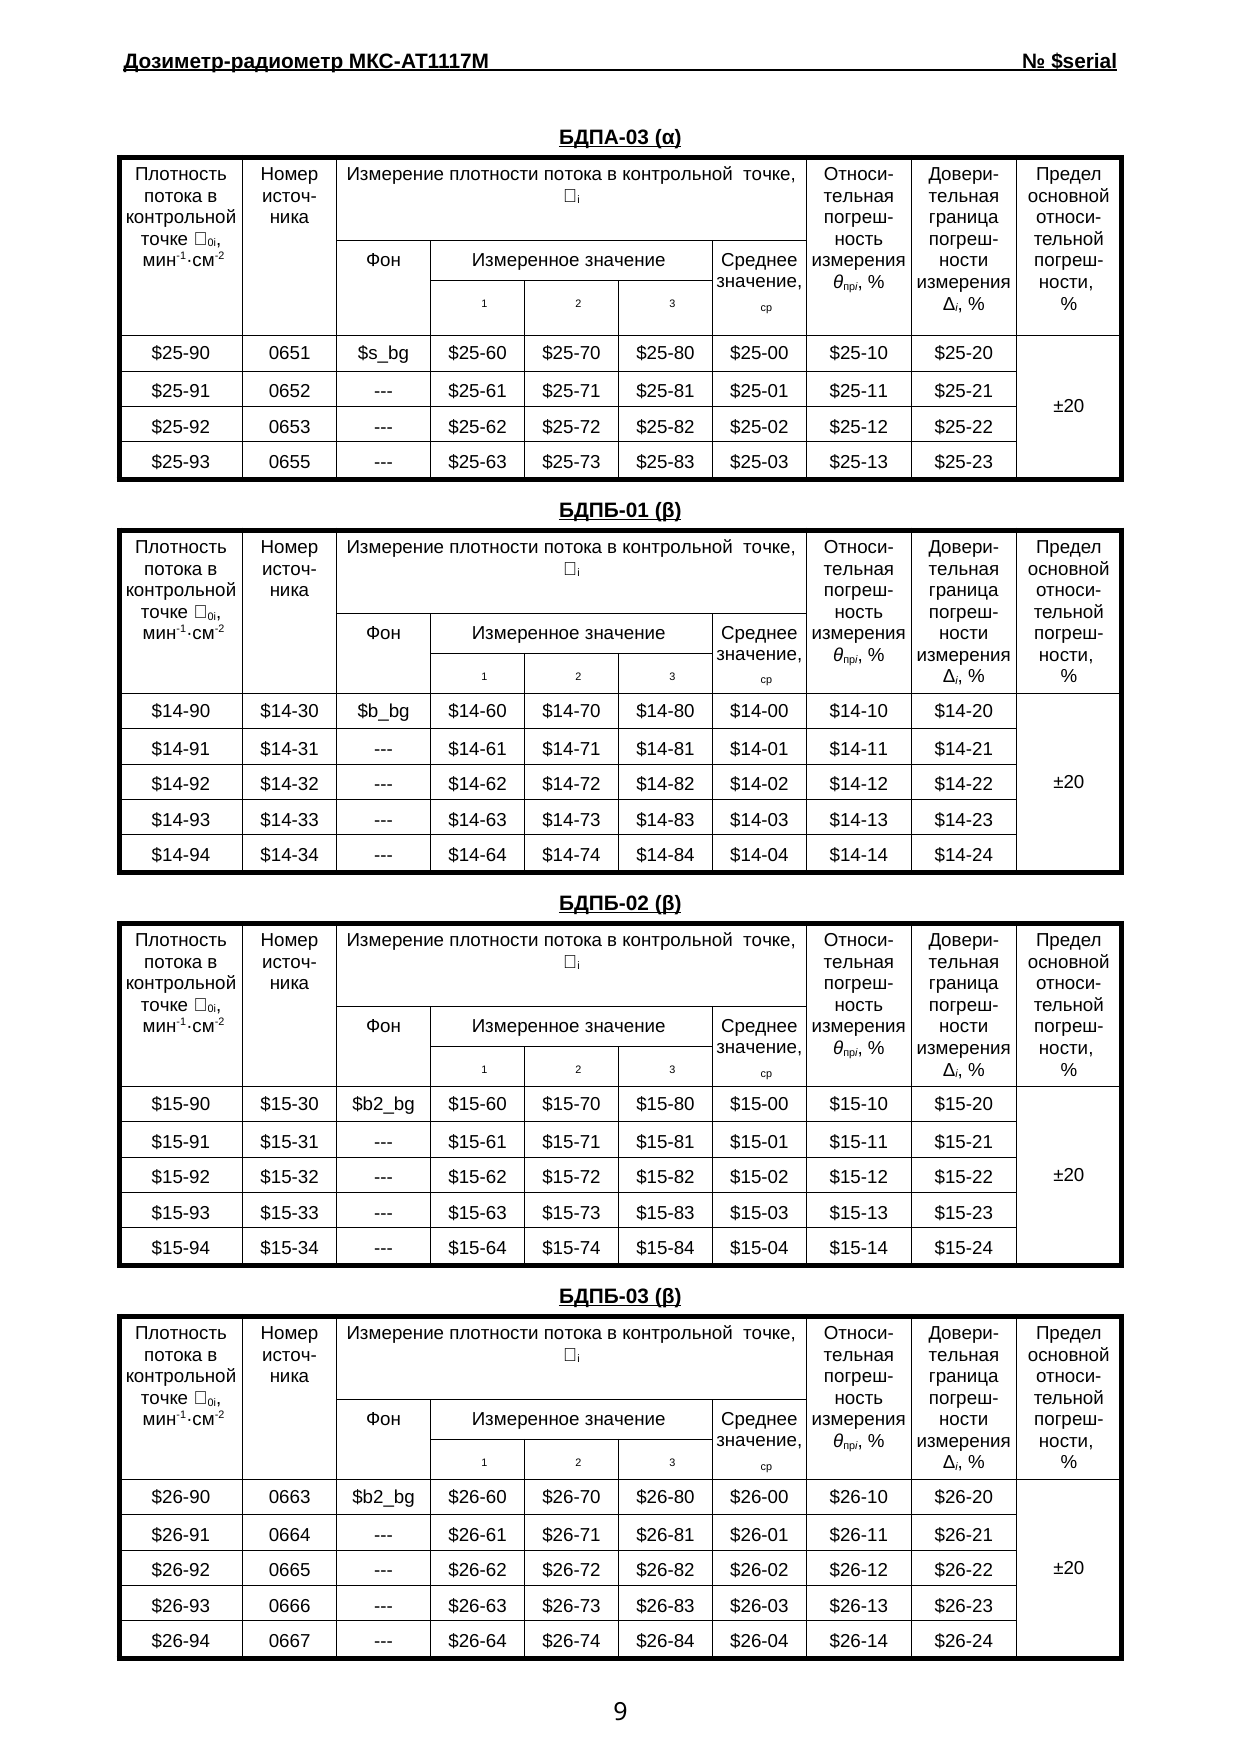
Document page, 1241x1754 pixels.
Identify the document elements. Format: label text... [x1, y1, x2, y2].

table_cell $14-03 [713, 800, 806, 834]
table_cell ±20 [1017, 336, 1119, 477]
table_cell $26-01 [713, 1515, 806, 1550]
table_cell $14-71 [525, 729, 618, 764]
table_cell --- [337, 442, 430, 477]
table_cell $14-94 [122, 835, 242, 869]
table_cell $15-00 [713, 1087, 806, 1121]
table_cell $25-83 [619, 442, 712, 477]
table_cell $15-24 [912, 1228, 1016, 1263]
table_cell $26-92 [122, 1551, 242, 1585]
table_cell $26-70 [525, 1480, 618, 1514]
table_cell Довери-тельная граница погреш-ности измерения Δi, % [912, 160, 1016, 335]
table_cell Номер источ-ника [243, 1319, 336, 1479]
table_cell $14-62 [431, 765, 524, 799]
table_cell $14-92 [122, 765, 242, 799]
table_cell $15-61 [431, 1122, 524, 1157]
table_cell $15-23 [912, 1193, 1016, 1227]
table_cell ±20 [1017, 1480, 1119, 1656]
table_cell $15-13 [807, 1193, 911, 1227]
table_header БДПА-03 (α) [119, 109, 1121, 155]
table_cell $14-33 [243, 800, 336, 834]
table_cell $14-10 [807, 694, 911, 728]
table_cell $26-64 [431, 1621, 524, 1656]
table_cell $26-82 [619, 1551, 712, 1585]
table_cell Предел основной относи-тельной погреш-ности, % [1017, 160, 1119, 335]
table_cell $15-73 [525, 1193, 618, 1227]
table_cell $25-81 [619, 372, 712, 406]
table_cell $14-21 [912, 729, 1016, 764]
table_cell --- [337, 729, 430, 764]
table_cell --- [337, 800, 430, 834]
table_cell 2 [525, 654, 618, 693]
table_cell $15-64 [431, 1228, 524, 1263]
table_cell Измеренное значение [431, 1007, 712, 1046]
table_cell $15-22 [912, 1158, 1016, 1192]
table_cell --- [337, 372, 430, 406]
table_cell $25-92 [122, 407, 242, 441]
table_cell $14-00 [713, 694, 806, 728]
table_cell $26-71 [525, 1515, 618, 1550]
table_cell $14-22 [912, 765, 1016, 799]
table_cell Измерение плотности потока в контрольной точке, i [337, 926, 806, 1006]
table_cell Относи-тельная погреш-ность измерения θпрi, % [807, 533, 911, 693]
table_cell $14-01 [713, 729, 806, 764]
table_cell $25-63 [431, 442, 524, 477]
table_cell 2 [525, 281, 618, 335]
table_cell $14-23 [912, 800, 1016, 834]
table_cell $26-74 [525, 1621, 618, 1656]
table_cell $25-22 [912, 407, 1016, 441]
table_cell 3 [619, 281, 712, 335]
table_cell 0665 [243, 1551, 336, 1585]
table_cell $14-34 [243, 835, 336, 869]
table_cell $15-10 [807, 1087, 911, 1121]
table_cell 0653 [243, 407, 336, 441]
table_cell $25-72 [525, 407, 618, 441]
table_cell --- [337, 835, 430, 869]
table_cell $15-14 [807, 1228, 911, 1263]
table_cell $15-11 [807, 1122, 911, 1157]
table_cell $14-32 [243, 765, 336, 799]
table_cell Номер источ-ника [243, 926, 336, 1086]
table_cell $26-03 [713, 1586, 806, 1620]
table_cell $14-30 [243, 694, 336, 728]
table_cell $14-20 [912, 694, 1016, 728]
table_cell $26-04 [713, 1621, 806, 1656]
table_cell --- [337, 1228, 430, 1263]
table_cell 0666 [243, 1586, 336, 1620]
table_cell Фон [337, 241, 430, 335]
table_cell $14-72 [525, 765, 618, 799]
table_cell $15-33 [243, 1193, 336, 1227]
table_cell $26-61 [431, 1515, 524, 1550]
table_cell 0651 [243, 336, 336, 371]
table_cell $26-23 [912, 1586, 1016, 1620]
table_cell Измеренное значение [431, 614, 712, 653]
table_cell Номер источ-ника [243, 160, 336, 335]
table_cell Относи-тельная погреш-ность измерения θпрi, % [807, 160, 911, 335]
table_header БДПБ-01 (β) [119, 482, 1121, 528]
table_cell $25-91 [122, 372, 242, 406]
table_cell --- [337, 1621, 430, 1656]
table_cell $15-91 [122, 1122, 242, 1157]
table_cell $15-60 [431, 1087, 524, 1121]
table_cell $14-90 [122, 694, 242, 728]
table_cell $26-14 [807, 1621, 911, 1656]
table_cell $s_bg [337, 336, 430, 371]
table_cell $25-03 [713, 442, 806, 477]
table_cell 0663 [243, 1480, 336, 1514]
table_cell Относи-тельная погреш-ность измерения θпрi, % [807, 926, 911, 1086]
table_cell $26-22 [912, 1551, 1016, 1585]
table_cell Относи-тельная погреш-ность измерения θпрi, % [807, 1319, 911, 1479]
table_cell $14-11 [807, 729, 911, 764]
table_cell $15-70 [525, 1087, 618, 1121]
table_cell $15-71 [525, 1122, 618, 1157]
table_cell $15-01 [713, 1122, 806, 1157]
table_cell $25-12 [807, 407, 911, 441]
table_cell $14-64 [431, 835, 524, 869]
table_cell $14-91 [122, 729, 242, 764]
table_cell 3 [619, 1047, 712, 1086]
table_cell $15-94 [122, 1228, 242, 1263]
table_cell $26-12 [807, 1551, 911, 1585]
table_cell $26-20 [912, 1480, 1016, 1514]
table_cell Предел основной относи-тельной погреш-ности, % [1017, 533, 1119, 693]
table_cell Фон [337, 614, 430, 693]
table_cell $25-21 [912, 372, 1016, 406]
table_cell Измеренное значение [431, 1400, 712, 1439]
table_cell $26-10 [807, 1480, 911, 1514]
table_cell $26-94 [122, 1621, 242, 1656]
table_cell $b2_bg [337, 1480, 430, 1514]
table_cell $26-72 [525, 1551, 618, 1585]
table_cell $26-60 [431, 1480, 524, 1514]
table_cell 2 [525, 1440, 618, 1479]
table_cell $14-93 [122, 800, 242, 834]
table_cell Измерение плотности потока в контрольной точке, i [337, 160, 806, 240]
table_cell 0664 [243, 1515, 336, 1550]
table_cell $25-13 [807, 442, 911, 477]
table_cell $26-91 [122, 1515, 242, 1550]
table_cell $15-80 [619, 1087, 712, 1121]
table_cell Довери-тельная граница погреш-ности измерения Δi, % [912, 1319, 1016, 1479]
table_cell $25-93 [122, 442, 242, 477]
table_cell $26-62 [431, 1551, 524, 1585]
table_cell $25-11 [807, 372, 911, 406]
table_cell $26-24 [912, 1621, 1016, 1656]
table_cell $14-73 [525, 800, 618, 834]
table_cell 3 [619, 654, 712, 693]
table_cell $15-63 [431, 1193, 524, 1227]
table_cell $26-80 [619, 1480, 712, 1514]
table_cell 1 [431, 654, 524, 693]
table_cell $26-11 [807, 1515, 911, 1550]
table_cell $26-13 [807, 1586, 911, 1620]
table_cell Предел основной относи-тельной погреш-ности, % [1017, 1319, 1119, 1479]
table_cell $25-61 [431, 372, 524, 406]
table_cell $26-93 [122, 1586, 242, 1620]
table_cell $15-92 [122, 1158, 242, 1192]
table_cell 3 [619, 1440, 712, 1479]
table_cell $26-73 [525, 1586, 618, 1620]
table_cell Среднее значение, ср [713, 1400, 806, 1479]
table_cell $26-83 [619, 1586, 712, 1620]
table_cell Среднее значение, ср [713, 241, 806, 335]
table_cell $14-74 [525, 835, 618, 869]
table_cell $25-62 [431, 407, 524, 441]
table_cell --- [337, 1586, 430, 1620]
table_cell $15-30 [243, 1087, 336, 1121]
table_cell Номер источ-ника [243, 533, 336, 693]
table_cell ±20 [1017, 1087, 1119, 1263]
table_cell $14-70 [525, 694, 618, 728]
table_cell $15-32 [243, 1158, 336, 1192]
table_cell Измеренное значение [431, 241, 712, 280]
table_cell --- [337, 407, 430, 441]
table_cell $14-31 [243, 729, 336, 764]
table_cell --- [337, 1158, 430, 1192]
table_cell $15-12 [807, 1158, 911, 1192]
table_cell Плотность потока в контрольной точке 0i, мин-1·см-2 [122, 533, 242, 693]
table_cell $b_bg [337, 694, 430, 728]
table_cell Измерение плотности потока в контрольной точке, i [337, 533, 806, 613]
table_cell $25-20 [912, 336, 1016, 371]
table_cell $26-21 [912, 1515, 1016, 1550]
table_cell Плотность потока в контрольной точке 0i, мин-1·см-2 [122, 926, 242, 1086]
table_cell $14-12 [807, 765, 911, 799]
table_cell $14-81 [619, 729, 712, 764]
table_cell 0652 [243, 372, 336, 406]
table_cell $25-60 [431, 336, 524, 371]
table_cell $15-81 [619, 1122, 712, 1157]
table_cell Фон [337, 1007, 430, 1086]
table_cell $25-23 [912, 442, 1016, 477]
table_cell --- [337, 1515, 430, 1550]
table_cell $25-80 [619, 336, 712, 371]
table_header БДПБ-03 (β) [119, 1268, 1121, 1314]
table_cell Довери-тельная граница погреш-ности измерения Δi, % [912, 533, 1016, 693]
table_cell $15-04 [713, 1228, 806, 1263]
table_cell $15-31 [243, 1122, 336, 1157]
table_cell $14-63 [431, 800, 524, 834]
table_cell $25-70 [525, 336, 618, 371]
table_cell Плотность потока в контрольной точке 0i, мин-1·см-2 [122, 160, 242, 335]
table_cell $25-02 [713, 407, 806, 441]
table_cell $25-01 [713, 372, 806, 406]
table_cell 0655 [243, 442, 336, 477]
table_cell $14-83 [619, 800, 712, 834]
table_cell $26-63 [431, 1586, 524, 1620]
table_cell $15-72 [525, 1158, 618, 1192]
table_cell 0667 [243, 1621, 336, 1656]
table_cell $14-60 [431, 694, 524, 728]
table_cell $14-02 [713, 765, 806, 799]
table_cell $25-73 [525, 442, 618, 477]
table_cell Среднее значение, ср [713, 1007, 806, 1086]
table_cell $14-24 [912, 835, 1016, 869]
table_cell Плотность потока в контрольной точке 0i, мин-1·см-2 [122, 1319, 242, 1479]
table_cell $15-21 [912, 1122, 1016, 1157]
table_cell Фон [337, 1400, 430, 1479]
table_cell $b2_bg [337, 1087, 430, 1121]
table_cell Довери-тельная граница погреш-ности измерения Δi, % [912, 926, 1016, 1086]
table_cell Среднее значение, ср [713, 614, 806, 693]
table_cell $14-61 [431, 729, 524, 764]
table_cell --- [337, 1551, 430, 1585]
table_cell --- [337, 765, 430, 799]
table_cell $15-03 [713, 1193, 806, 1227]
table_cell $15-34 [243, 1228, 336, 1263]
table_cell $25-10 [807, 336, 911, 371]
table_cell $14-82 [619, 765, 712, 799]
table_cell $15-62 [431, 1158, 524, 1192]
table_cell $26-81 [619, 1515, 712, 1550]
table_cell $15-90 [122, 1087, 242, 1121]
table_cell --- [337, 1193, 430, 1227]
table_cell $15-20 [912, 1087, 1016, 1121]
table_header БДПБ-02 (β) [119, 875, 1121, 921]
table_cell $15-84 [619, 1228, 712, 1263]
table_cell $15-83 [619, 1193, 712, 1227]
table_cell Измерение плотности потока в контрольной точке, i [337, 1319, 806, 1399]
table_cell ±20 [1017, 694, 1119, 869]
table_cell $14-84 [619, 835, 712, 869]
table_cell 2 [525, 1047, 618, 1086]
table_cell $26-90 [122, 1480, 242, 1514]
table_cell 1 [431, 1047, 524, 1086]
table_cell $14-04 [713, 835, 806, 869]
table_cell --- [337, 1122, 430, 1157]
table_cell $15-93 [122, 1193, 242, 1227]
table_cell $14-13 [807, 800, 911, 834]
table_cell $14-80 [619, 694, 712, 728]
table_cell $15-82 [619, 1158, 712, 1192]
table_cell $26-02 [713, 1551, 806, 1585]
table_cell 1 [431, 1440, 524, 1479]
table_cell $25-00 [713, 336, 806, 371]
table_cell Предел основной относи-тельной погреш-ности, % [1017, 926, 1119, 1086]
table_cell $26-00 [713, 1480, 806, 1514]
table_cell $14-14 [807, 835, 911, 869]
table_cell $25-71 [525, 372, 618, 406]
table_cell $25-82 [619, 407, 712, 441]
table_cell $26-84 [619, 1621, 712, 1656]
table_cell 1 [431, 281, 524, 335]
table_cell $25-90 [122, 336, 242, 371]
table_cell $15-02 [713, 1158, 806, 1192]
table_cell $15-74 [525, 1228, 618, 1263]
